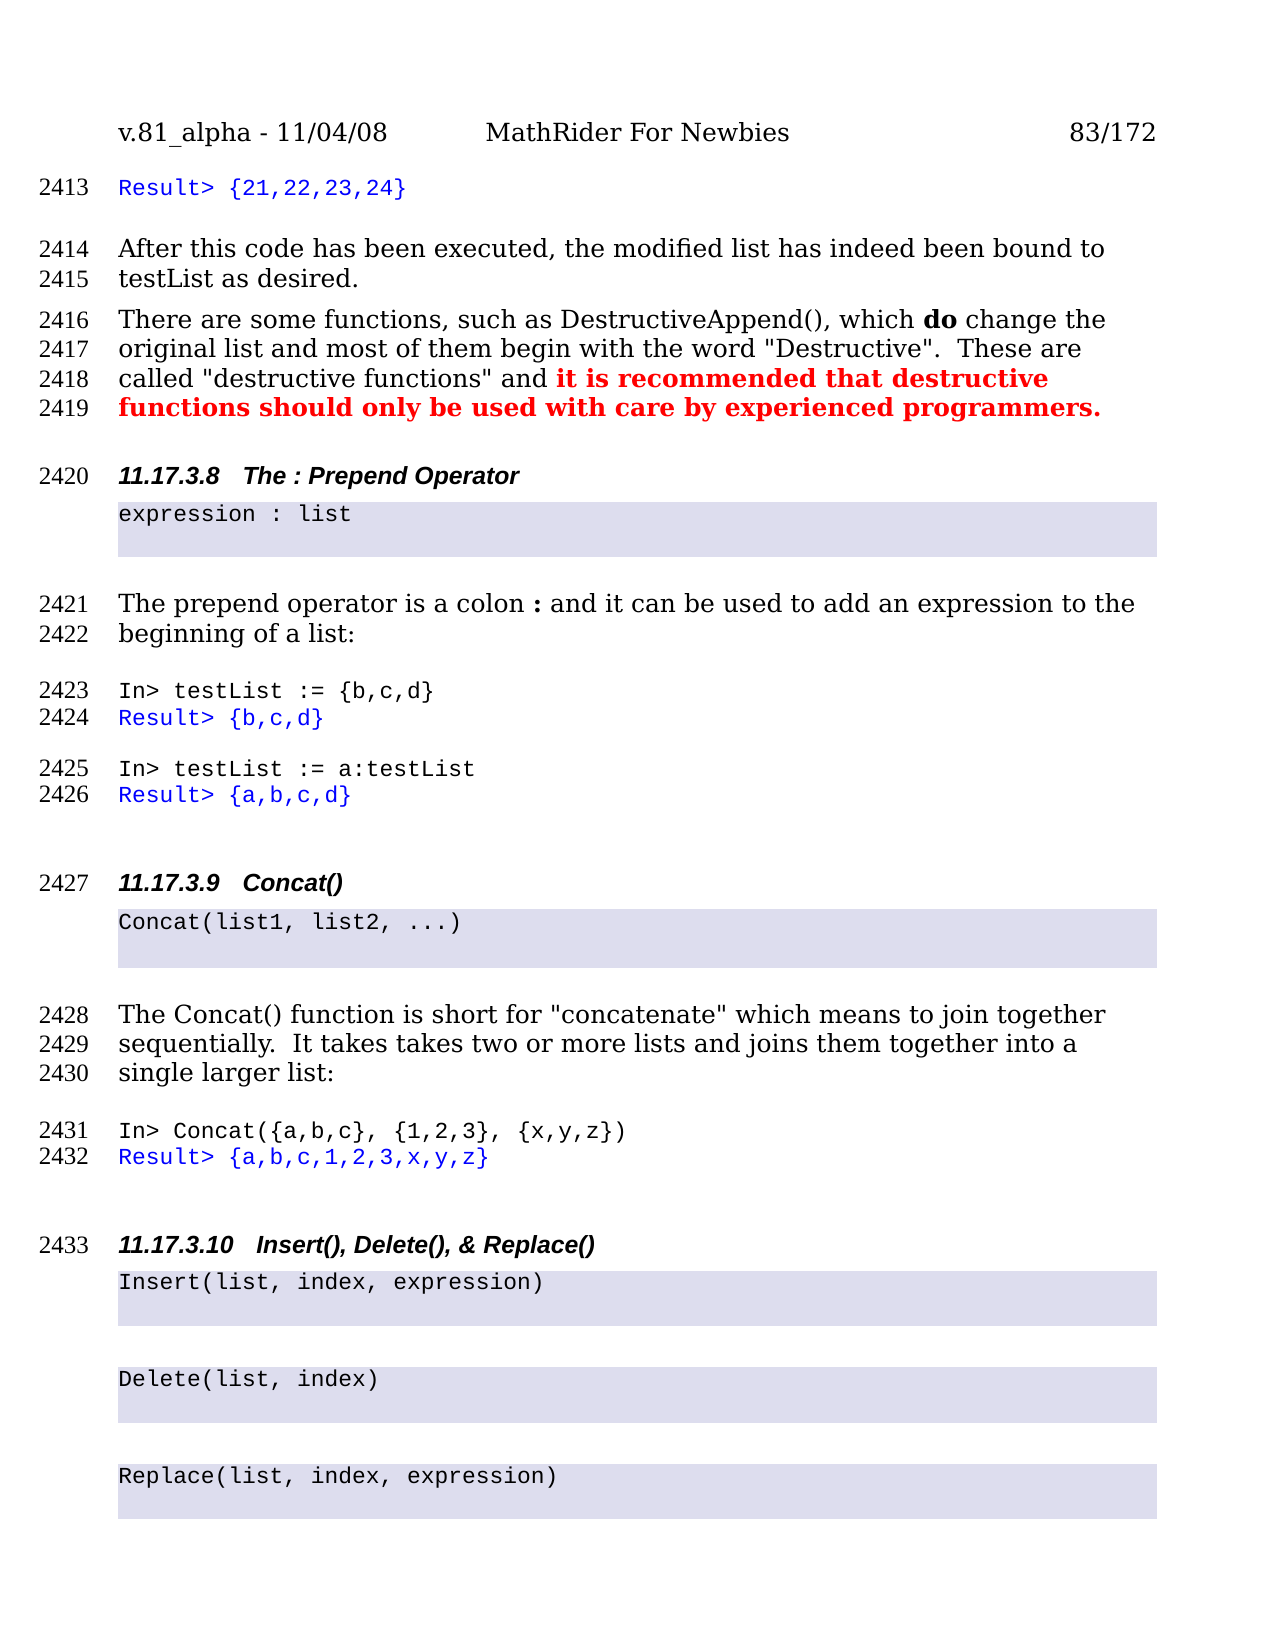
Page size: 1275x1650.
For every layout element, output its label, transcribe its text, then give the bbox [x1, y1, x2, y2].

text Result> {21,22,23,24} [118, 177, 1157, 203]
table_header Insert(list, index, expression) [118, 1271, 1157, 1326]
table_header Replace(list, index, expression) [118, 1464, 1157, 1519]
text After this code has been executed, the modified list has indeed been bound to testList as desired. [118, 235, 1157, 293]
table_header Delete(list, index) [118, 1367, 1157, 1423]
subtitle Concat() [118, 868, 1157, 897]
subtitle The : Prepend Operator [118, 461, 1157, 490]
text Result> {a,b,c,d} [118, 784, 1157, 809]
text There are some functions, such as DestructiveAppend(), which do change the original list and most of them begin with the word "Destructive". These are called "destructive functions" and it is recommended that destructive functions should only be used with care by experienced programmers. [118, 305, 1157, 422]
text Result> {b,c,d} [118, 706, 1157, 732]
text The prepend operator is a colon : and it can be used to add an expression to the beginning of a list: [118, 589, 1157, 648]
table_header expression : list [118, 502, 1157, 557]
text Result> {a,b,c,1,2,3,x,y,z} [118, 1145, 1157, 1171]
table_header Concat(list1, list2, ...) [118, 909, 1157, 968]
subtitle Insert(), Delete(), & Replace() [118, 1230, 1157, 1259]
text In> testList := {b,c,d} [118, 680, 1157, 706]
text In> Concat({a,b,c}, {1,2,3}, {x,y,z}) [118, 1119, 1157, 1145]
text The Concat() function is short for "concatenate" which means to join together sequentially. It takes takes two or more lists and joins them together into a single larger list: [118, 1000, 1157, 1087]
text In> testList := a:testList [118, 758, 1157, 784]
